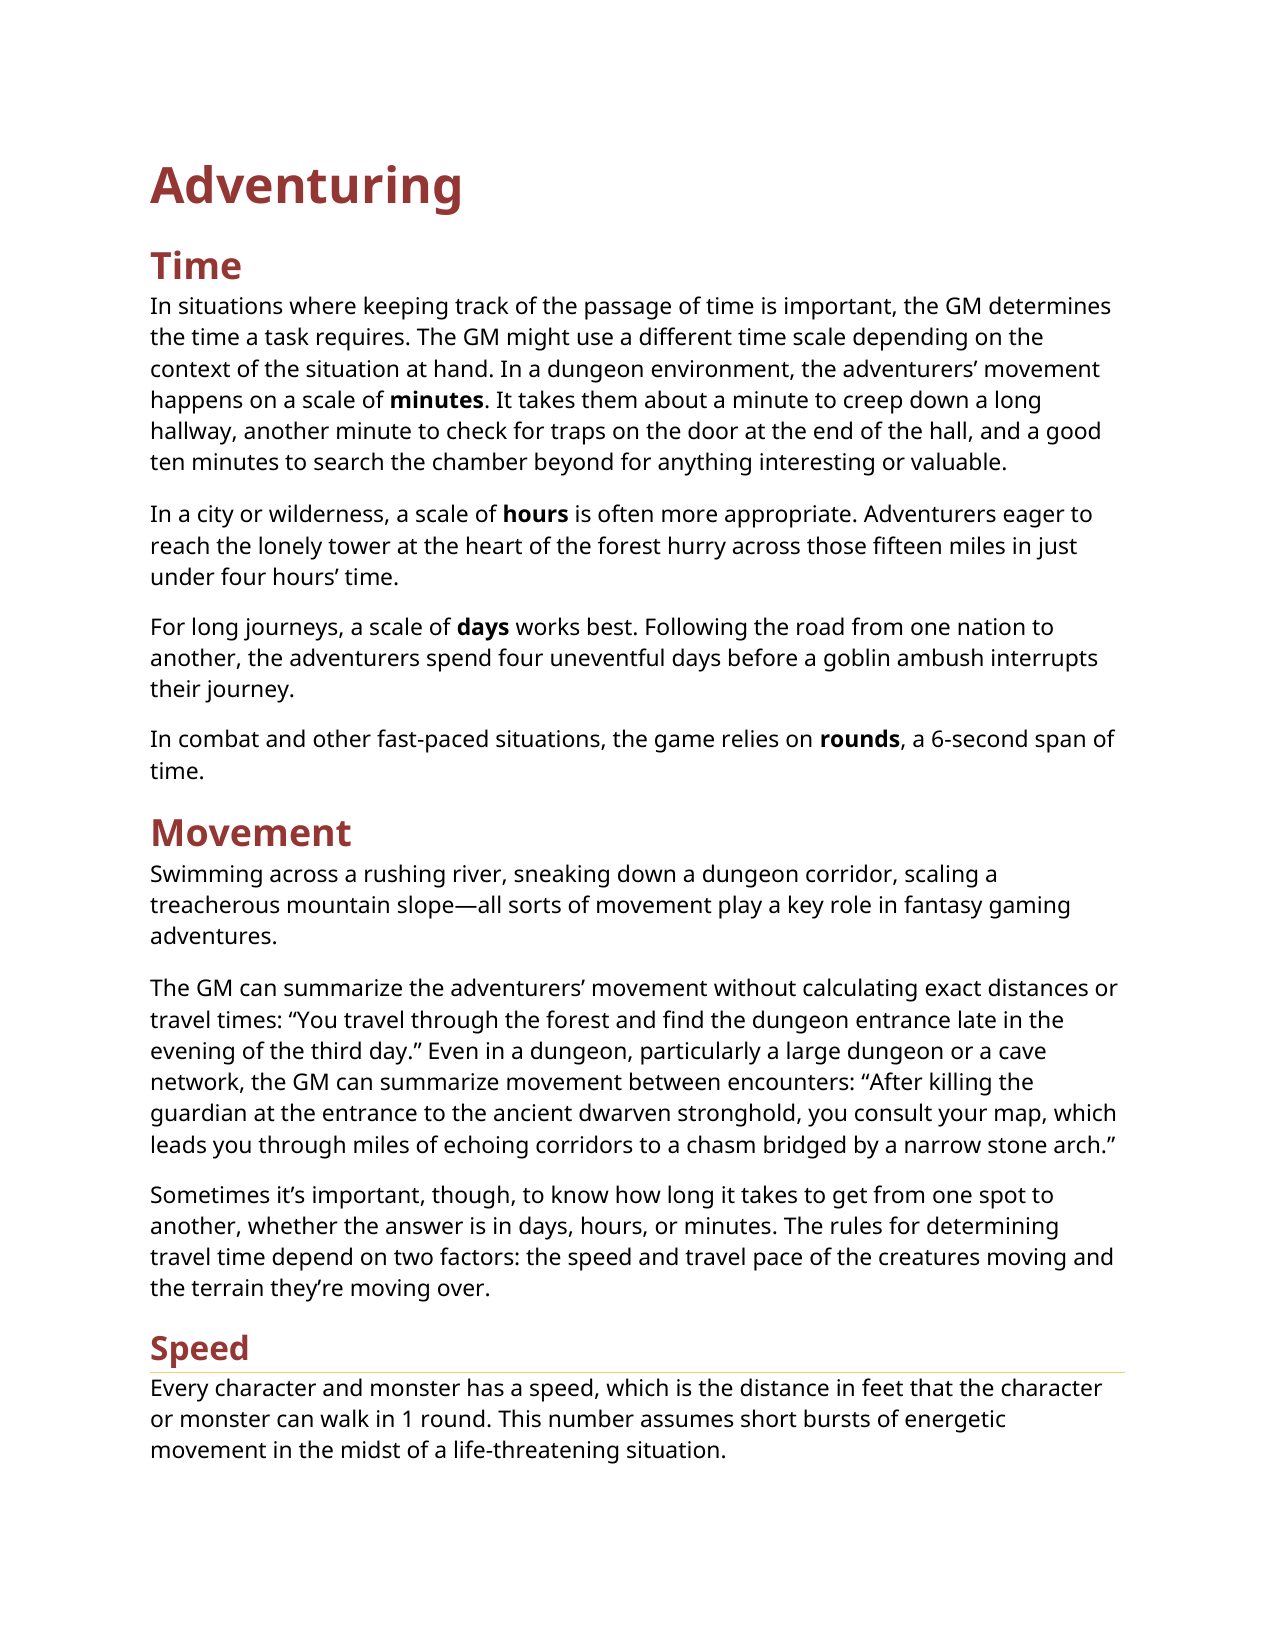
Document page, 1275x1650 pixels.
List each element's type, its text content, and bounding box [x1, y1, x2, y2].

text For long journeys, a scale of days works best. Following the road from one nation to another, the adventurers spend four uneventful days before a goblin ambush interrupts their journey. [150, 611, 1125, 704]
subtitle Speed [150, 1324, 1125, 1372]
subtitle Movement [150, 807, 1125, 858]
subtitle Adventuring [150, 150, 1125, 218]
text Sometimes it’s important, though, to know how long it takes to get from one spot to another, whether the answer is in days, hours, or minutes. The rules for determining travel time depend on two factors: the speed and travel pace of the creatures moving and the terrain they’re moving over. [150, 1178, 1125, 1303]
subtitle Time [150, 239, 1125, 290]
text In combat and other fast-paced situations, the game relies on rounds, a 6-second span of time. [150, 723, 1125, 786]
text In situations where keeping track of the passage of time is important, the GM determines the time a task requires. The GM might use a different time scale depending on the context of the situation at hand. In a dungeon environment, the adventurers’ movement happens on a scale of minutes. It takes them about a minute to creep down a long hallway, another minute to check for traps on the door at the end of the hall, and a good ten minutes to search the chamber beyond for anything interesting or valuable. [150, 290, 1125, 477]
text In a city or wilderness, a scale of hours is often more appropriate. Adventurers eager to reach the lonely tower at the heart of the forest hurry across those fifteen miles in just under four hours’ time. [150, 498, 1125, 592]
text The GM can summarize the adventurers’ movement without calculating exact distances or travel times: “You travel through the forest and find the dungeon entrance late in the evening of the third day.” Even in a dungeon, particularly a large dungeon or a cave network, the GM can summarize movement between encounters: “After killing the guardian at the entrance to the ancient dwarven stronghold, you consult your map, which leads you through miles of echoing corridors to a chasm bridged by a narrow stone arch.” [150, 972, 1125, 1160]
text Every character and monster has a speed, which is the distance in feet that the character or monster can walk in 1 round. This number assumes short bursts of energetic movement in the midst of a life-threatening situation. [150, 1373, 1125, 1466]
text Swimming across a rushing river, sneaking down a dungeon corridor, scaling a treacherous mountain slope—all sorts of movement play a key role in fantasy gaming adventures. [150, 858, 1125, 951]
